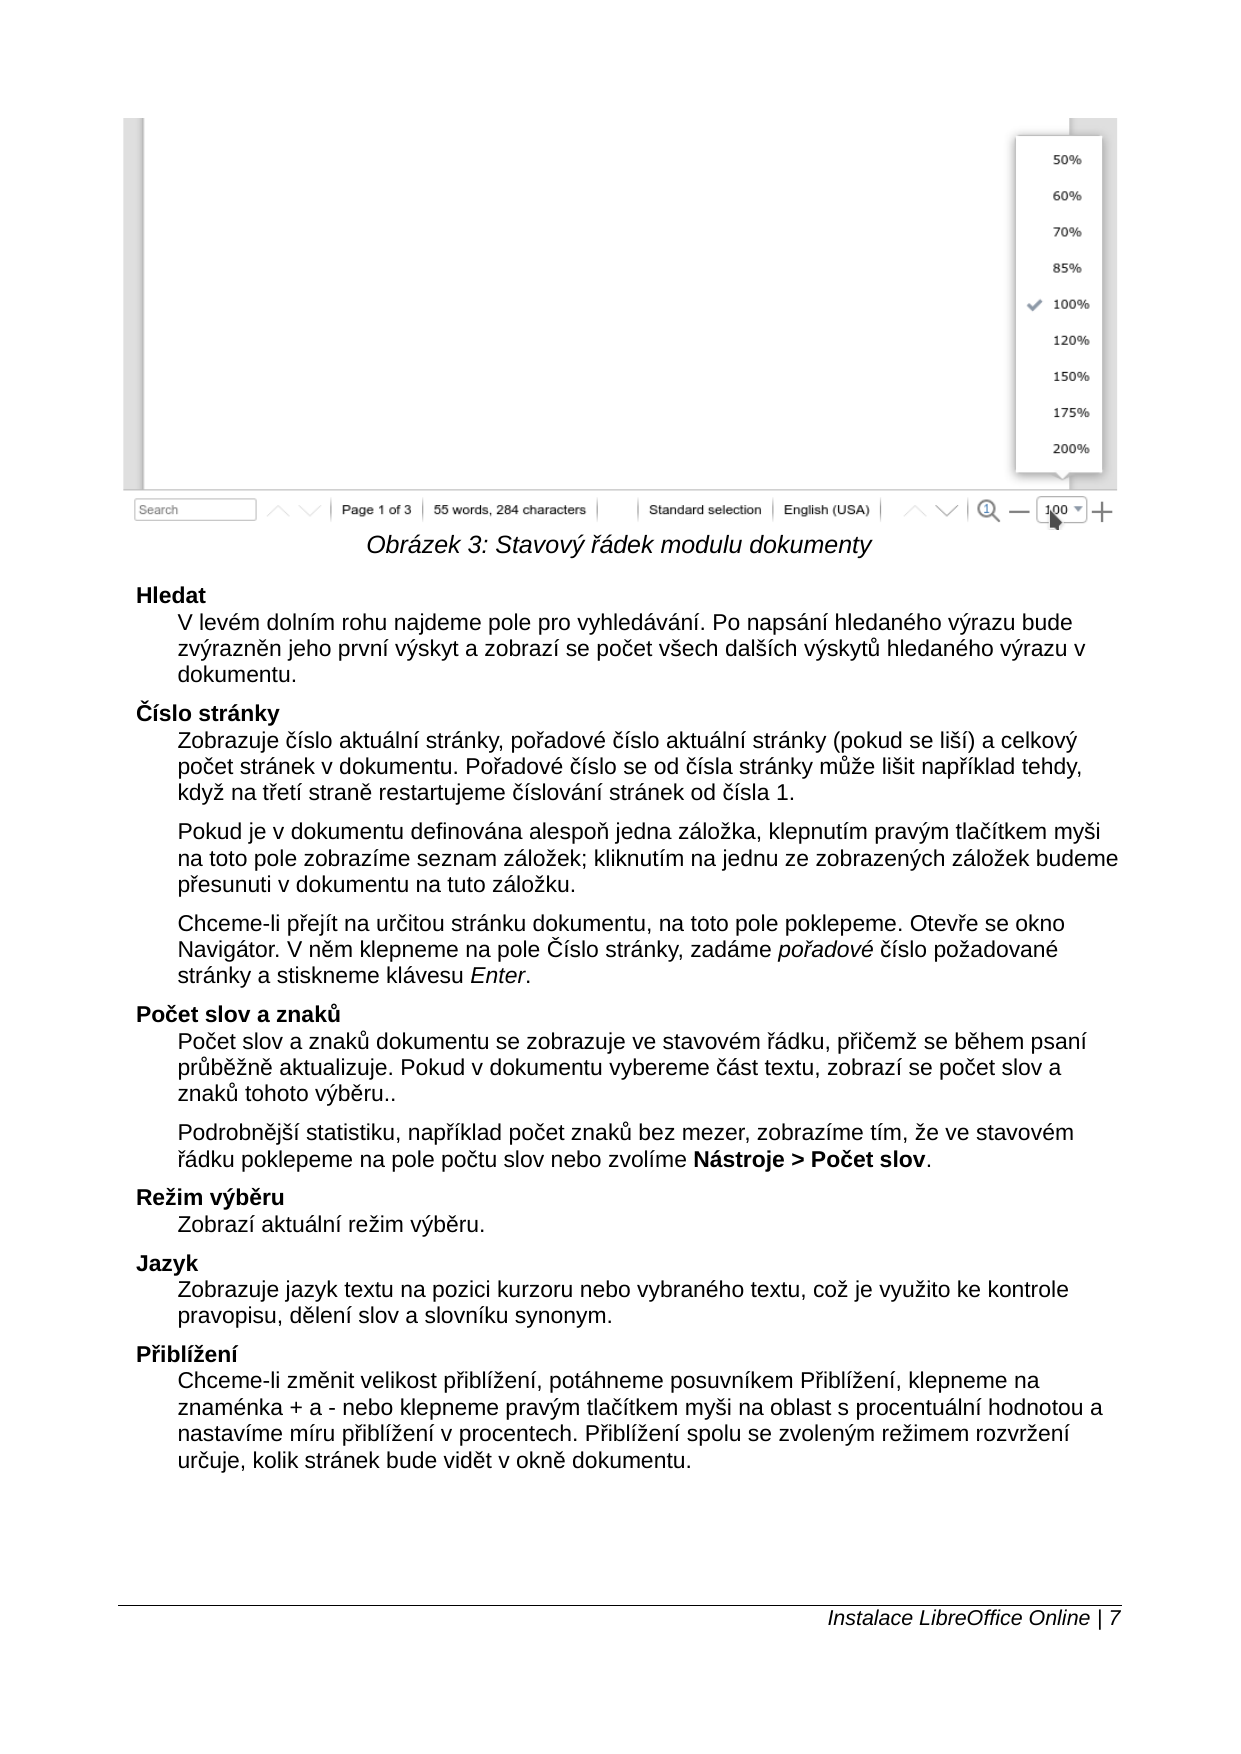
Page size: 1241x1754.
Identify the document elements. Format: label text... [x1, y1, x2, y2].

text Zobrazuje jazyk textu na pozici kurzoru nebo vybraného textu, což je využito ke kontrole pravopisu, dělení slov a slovníku synonym. [177, 1276, 1122, 1329]
text Přiblížení [136, 1341, 1122, 1367]
picture [123, 118, 1118, 530]
text Zobrazí aktuální režim výběru. [177, 1211, 1122, 1237]
text Pokud je v dokumentu definována alespoň jedna záložka, klepnutím pravým tlačítkem myši na toto pole zobrazíme seznam záložek; kliknutím na jednu ze zobrazených záložek budeme přesunuti v dokumentu na tuto záložku. [177, 818, 1122, 897]
text Chceme-li přejít na určitou stránku dokumentu, na toto pole poklepeme. Otevře se okno Navigátor. V něm klepneme na pole Číslo stránky, zadáme pořadové číslo požadované stránky a stiskneme klávesu Enter. [177, 910, 1122, 989]
text Počet slov a znaků dokumentu se zobrazuje ve stavovém řádku, přičemž se během psaní průběžně aktualizuje. Pokud v dokumentu vybereme část textu, zobrazí se počet slov a znaků tohoto výběru.. [177, 1028, 1122, 1107]
text Podrobnější statistiku, například počet znaků bez mezer, zobrazíme tím, že ve stavovém řádku poklepeme na pole počtu slov nebo zvolíme Nástroje > Počet slov. [177, 1119, 1122, 1172]
text Režim výběru [136, 1184, 1122, 1211]
text Hledat [136, 582, 1122, 609]
text Chceme-li změnit velikost přiblížení, potáhneme posuvníkem Přiblížení, klepneme na znaménka + a - nebo klepneme pravým tlačítkem myši na oblast s procentuální hodnotou a nastavíme míru přiblížení v procentech. Přiblížení spolu se zvoleným režimem rozvržení určuje, kolik stránek bude vidět v okně dokumentu. [177, 1367, 1122, 1473]
text Jazyk [136, 1249, 1122, 1276]
text Číslo stránky [136, 700, 1122, 727]
text Obrázek 3: Stavový řádek modulu dokumenty [118, 530, 1122, 559]
text Počet slov a znaků [136, 1001, 1122, 1028]
text V levém dolním rohu najdeme pole pro vyhledávání. Po napsání hledaného výrazu bude zvýrazněn jeho první výskyt a zobrazí se počet všech dalších výskytů hledaného výrazu v dokumentu. [177, 609, 1122, 688]
text Zobrazuje číslo aktuální stránky, pořadové číslo aktuální stránky (pokud se liší) a celkový počet stránek v dokumentu. Pořadové číslo se od čísla stránky může lišit například tehdy, když na třetí straně restartujeme číslování stránek od čísla 1. [177, 727, 1122, 806]
